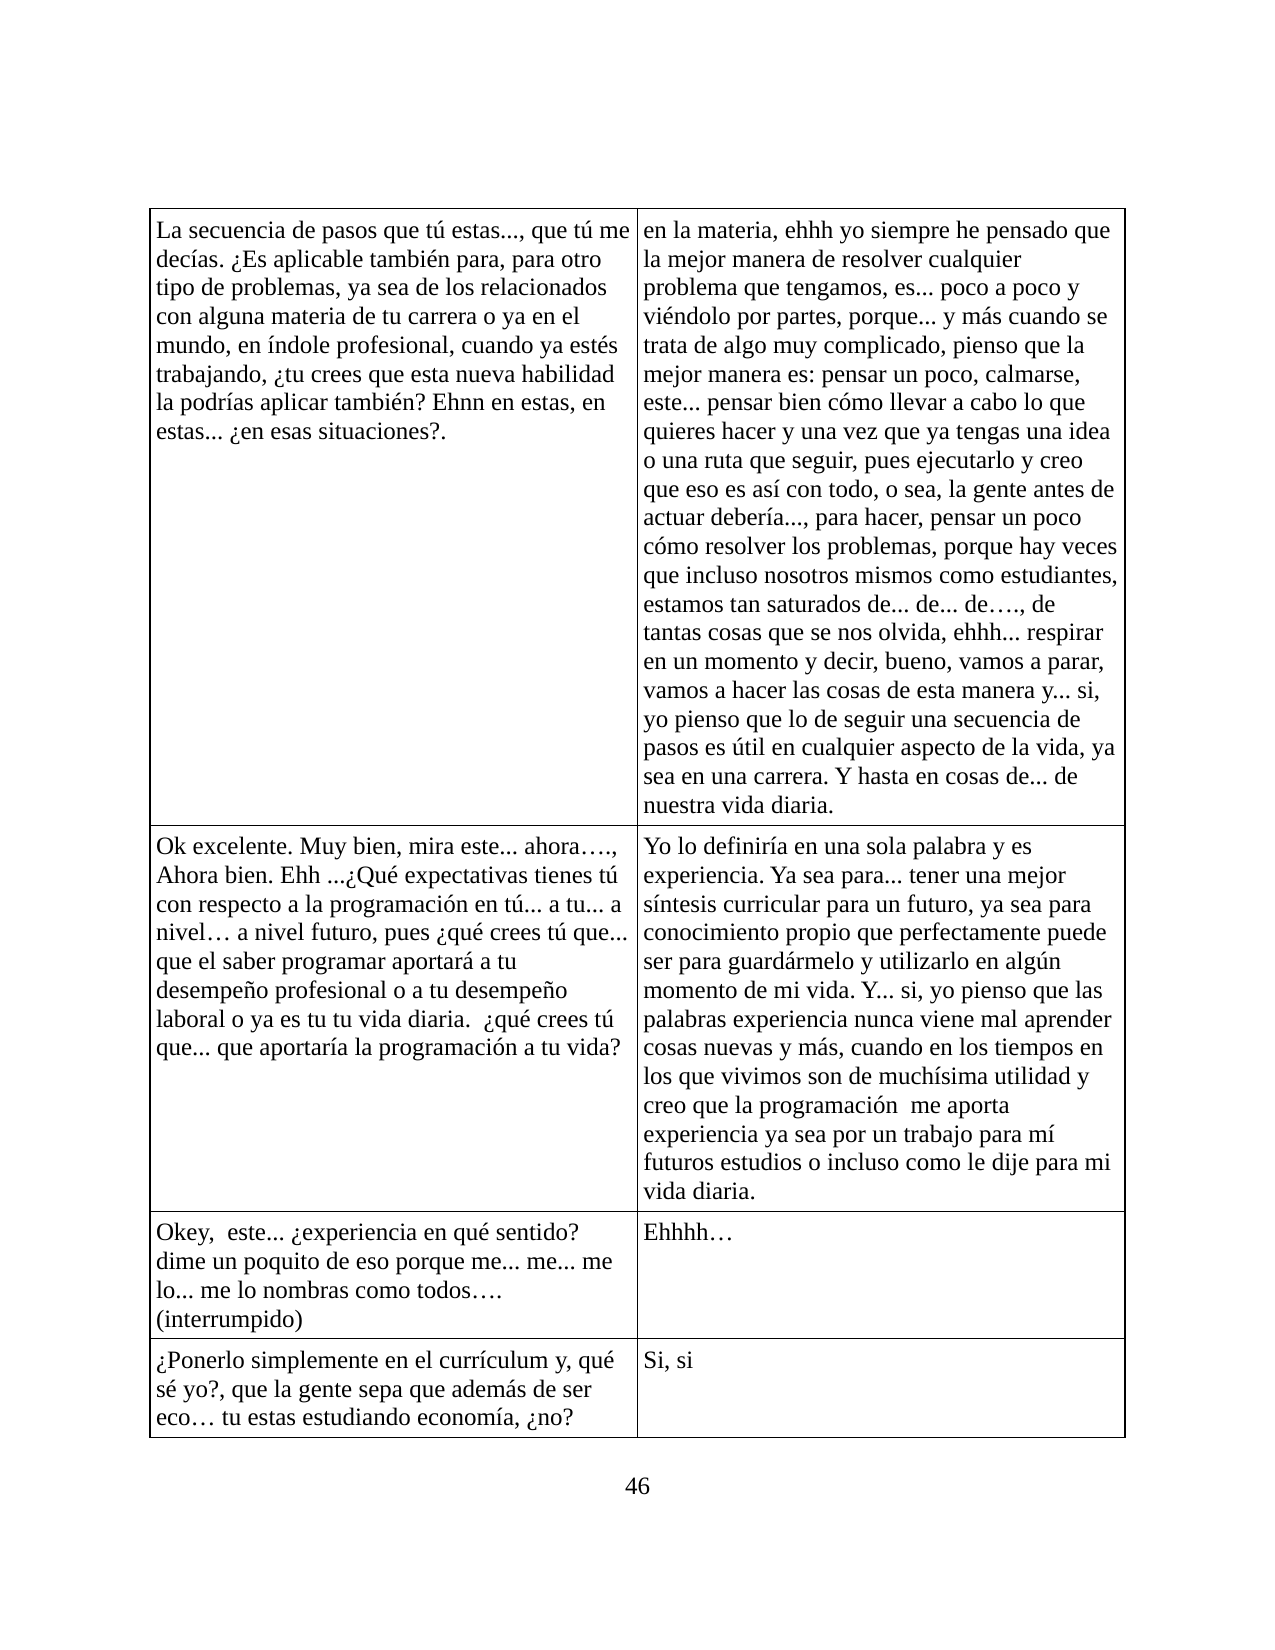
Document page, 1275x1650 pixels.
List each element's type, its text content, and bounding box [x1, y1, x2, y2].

table_cell ¿Ponerlo simplemente en el currículum y, qué sé yo?, que la gente sepa que además de ser eco… tu estas estudiando economía, ¿no? [151, 1339, 637, 1437]
table_cell en la materia, ehhh yo siempre he pensado que la mejor manera de resolver cualquier problema que tengamos, es... poco a poco y viéndolo por partes, porque... y más cuando se trata de algo muy complicado, pienso que la mejor manera es: pensar un poco, calmarse, este... pensar bien cómo llevar a cabo lo que quieres hacer y una vez que ya tengas una idea o una ruta que seguir, pues ejecutarlo y creo que eso es así con todo, o sea, la gente antes de actuar debería..., para hacer, pensar un poco cómo resolver los problemas, porque hay veces que incluso nosotros mismos como estudiantes, estamos tan saturados de... de... de…., de tantas cosas que se nos olvida, ehhh... respirar en un momento y decir, bueno, vamos a parar, vamos a hacer las cosas de esta manera y... si, yo pienso que lo de seguir una secuencia de pasos es útil en cualquier aspecto de la vida, ya sea en una carrera. Y hasta en cosas de... de nuestra vida diaria. [638, 209, 1124, 824]
table_cell Ehhhh… [638, 1212, 1124, 1338]
table_cell Okey, este... ¿experiencia en qué sentido? dime un poquito de eso porque me... me... me lo... me lo nombras como todos…. (interrumpido) [151, 1212, 637, 1338]
table_cell Yo lo definiría en una sola palabra y es experiencia. Ya sea para... tener una mejor síntesis curricular para un futuro, ya sea para conocimiento propio que perfectamente puede ser para guardármelo y utilizarlo en algún momento de mi vida. Y... si, yo pienso que las palabras experiencia nunca viene mal aprender cosas nuevas y más, cuando en los tiempos en los que vivimos son de muchísima utilidad y creo que la programación me aporta experiencia ya sea por un trabajo para mí futuros estudios o incluso como le dije para mi vida diaria. [638, 826, 1124, 1211]
table_cell Si, si [638, 1339, 1124, 1437]
table_cell Ok excelente. Muy bien, mira este... ahora…., Ahora bien. Ehh ...¿Qué expectativas tienes tú con respecto a la programación en tú... a tu... a nivel… a nivel futuro, pues ¿qué crees tú que... que el saber programar aportará a tu desempeño profesional o a tu desempeño laboral o ya es tu tu vida diaria. ¿qué crees tú que... que aportaría la programación a tu vida? [151, 826, 637, 1211]
table_cell La secuencia de pasos que tú estas..., que tú me decías. ¿Es aplicable también para, para otro tipo de problemas, ya sea de los relacionados con alguna materia de tu carrera o ya en el mundo, en índole profesional, cuando ya estés trabajando, ¿tu crees que esta nueva habilidad la podrías aplicar también? Ehnn en estas, en estas... ¿en esas situaciones?. [151, 209, 637, 824]
